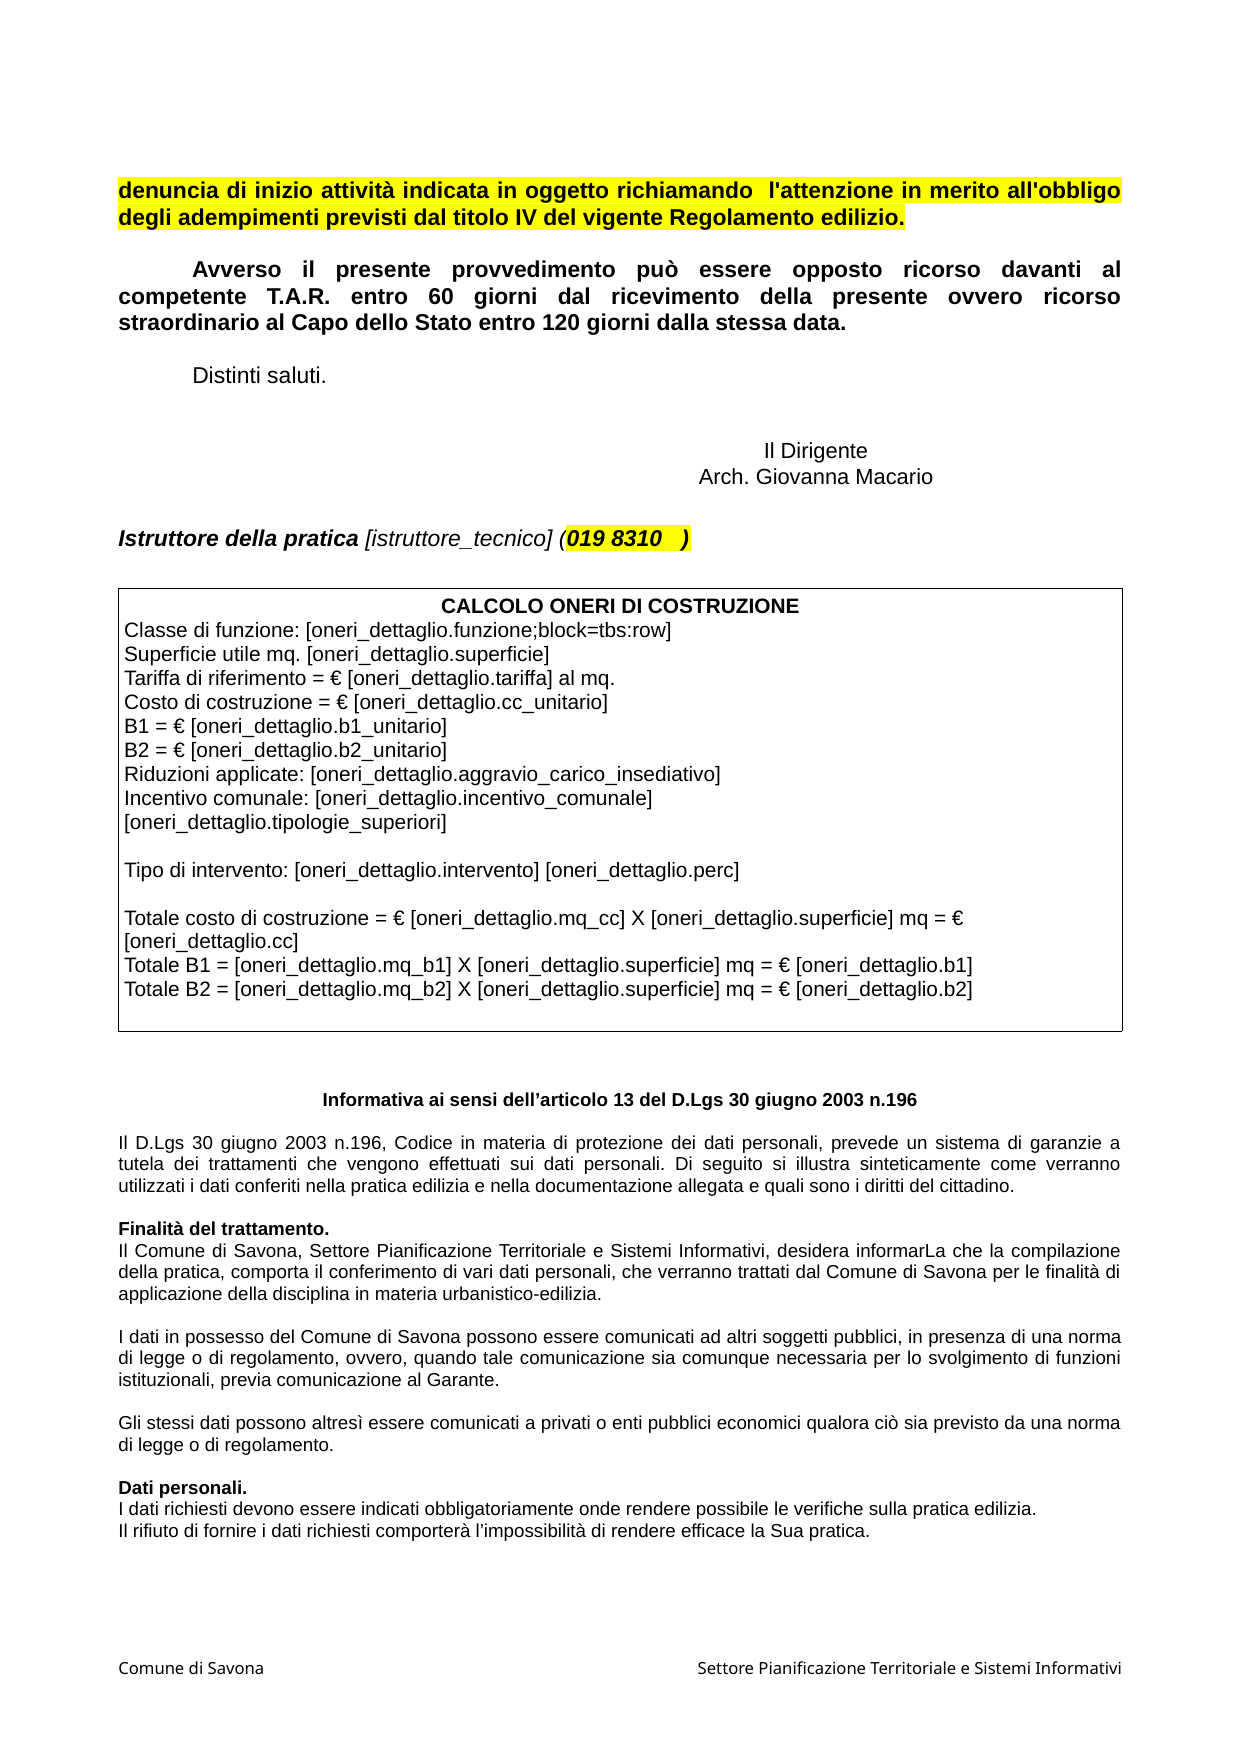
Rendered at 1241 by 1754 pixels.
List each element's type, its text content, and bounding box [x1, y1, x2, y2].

table_cell Il Dirigente Arch. Giovanna Macario [502, 439, 1129, 489]
text Istruttore della pratica [istruttore_tecnico] (019 8310 ) [118, 525, 1122, 551]
text Il Comune di Savona, Settore Pianificazione Territoriale e Sistemi Informativi, desidera informarLa che la compilazione della pratica, comporta il conferimento di vari dati personali, che verranno trattati dal Comune di Savona per le finalità di applicazione della disciplina in materia urbanistico-edilizia. [118, 1239, 1122, 1304]
text I dati richiesti devono essere indicati obbligatoriamente onde rendere possibile le verifiche sulla pratica edilizia. [118, 1498, 1122, 1520]
text Distinti saluti. [118, 362, 1122, 388]
text Il D.Lgs 30 giugno 2003 n.196, Codice in materia di protezione dei dati personali, prevede un sistema di garanzie a tutela dei trattamenti che vengono effettuati sui dati personali. Di seguito si illustra sinteticamente come verranno utilizzati i dati conferiti nella pratica edilizia e nella documentazione allegata e quali sono i diritti del cittadino. [118, 1132, 1122, 1196]
subtitle Informativa ai sensi dell’articolo 13 del D.Lgs 30 giugno 2003 n.196 [118, 1088, 1122, 1110]
table_header [111, 413, 502, 438]
table_cell [111, 439, 502, 489]
table_header [502, 413, 1129, 438]
text Avverso il presente provvedimento può essere opposto ricorso davanti al competente T.A.R. entro 60 giorni dal ricevimento della presente ovvero ricorso straordinario al Capo dello Stato entro 120 giorni dalla stessa data. [118, 256, 1122, 335]
text Gli stessi dati possono altresì essere comunicati a privati o enti pubblici economici qualora ciò sia previsto da una norma di legge o di regolamento. [118, 1412, 1122, 1455]
text denuncia di inizio attività indicata in oggetto richiamando l'attenzione in merito all'obbligo degli adempimenti previsti dal titolo IV del vigente Regolamento edilizio. [118, 177, 1122, 230]
table_header CALCOLO ONERI DI COSTRUZIONE Classe di funzione: [oneri_dettaglio.funzione;block=tbs:row] Superficie utile mq. [oneri_dettaglio.superficie] Tariffa di riferimento = € [oneri_dettaglio.tariffa] al mq. Costo di costruzione = € [oneri_dettaglio.cc_unitario] B1 = € [oneri_dettaglio.b1_unitario] B2 = € [oneri_dettaglio.b2_unitario] Riduzioni applicate: [oneri_dettaglio.aggravio_carico_insediativo] Incentivo comunale: [oneri_dettaglio.incentivo_comunale] [oneri_dettaglio.tipologie_superiori] Tipo di intervento: [oneri_dettaglio.intervento] [oneri_dettaglio.perc] Totale costo di costruzione = € [oneri_dettaglio.mq_cc] X [oneri_dettaglio.superficie] mq = € [oneri_dettaglio.cc] Totale B1 = [oneri_dettaglio.mq_b1] X [oneri_dettaglio.superficie] mq = € [oneri_dettaglio.b1] Totale B2 = [oneri_dettaglio.mq_b2] X [oneri_dettaglio.superficie] mq = € [oneri_dettaglio.b2] [119, 589, 1122, 1031]
text I dati in possesso del Comune di Savona possono essere comunicati ad altri soggetti pubblici, in presenza di una norma di legge o di regolamento, ovvero, quando tale comunicazione sia comunque necessaria per lo svolgimento di funzioni istituzionali, previa comunicazione al Garante. [118, 1326, 1122, 1390]
text Dati personali. [118, 1477, 1122, 1498]
text Finalità del trattamento. [118, 1218, 1122, 1239]
text Il rifiuto di fornire i dati richiesti comporterà l’impossibilità di rendere efficace la Sua pratica. [118, 1520, 1122, 1541]
